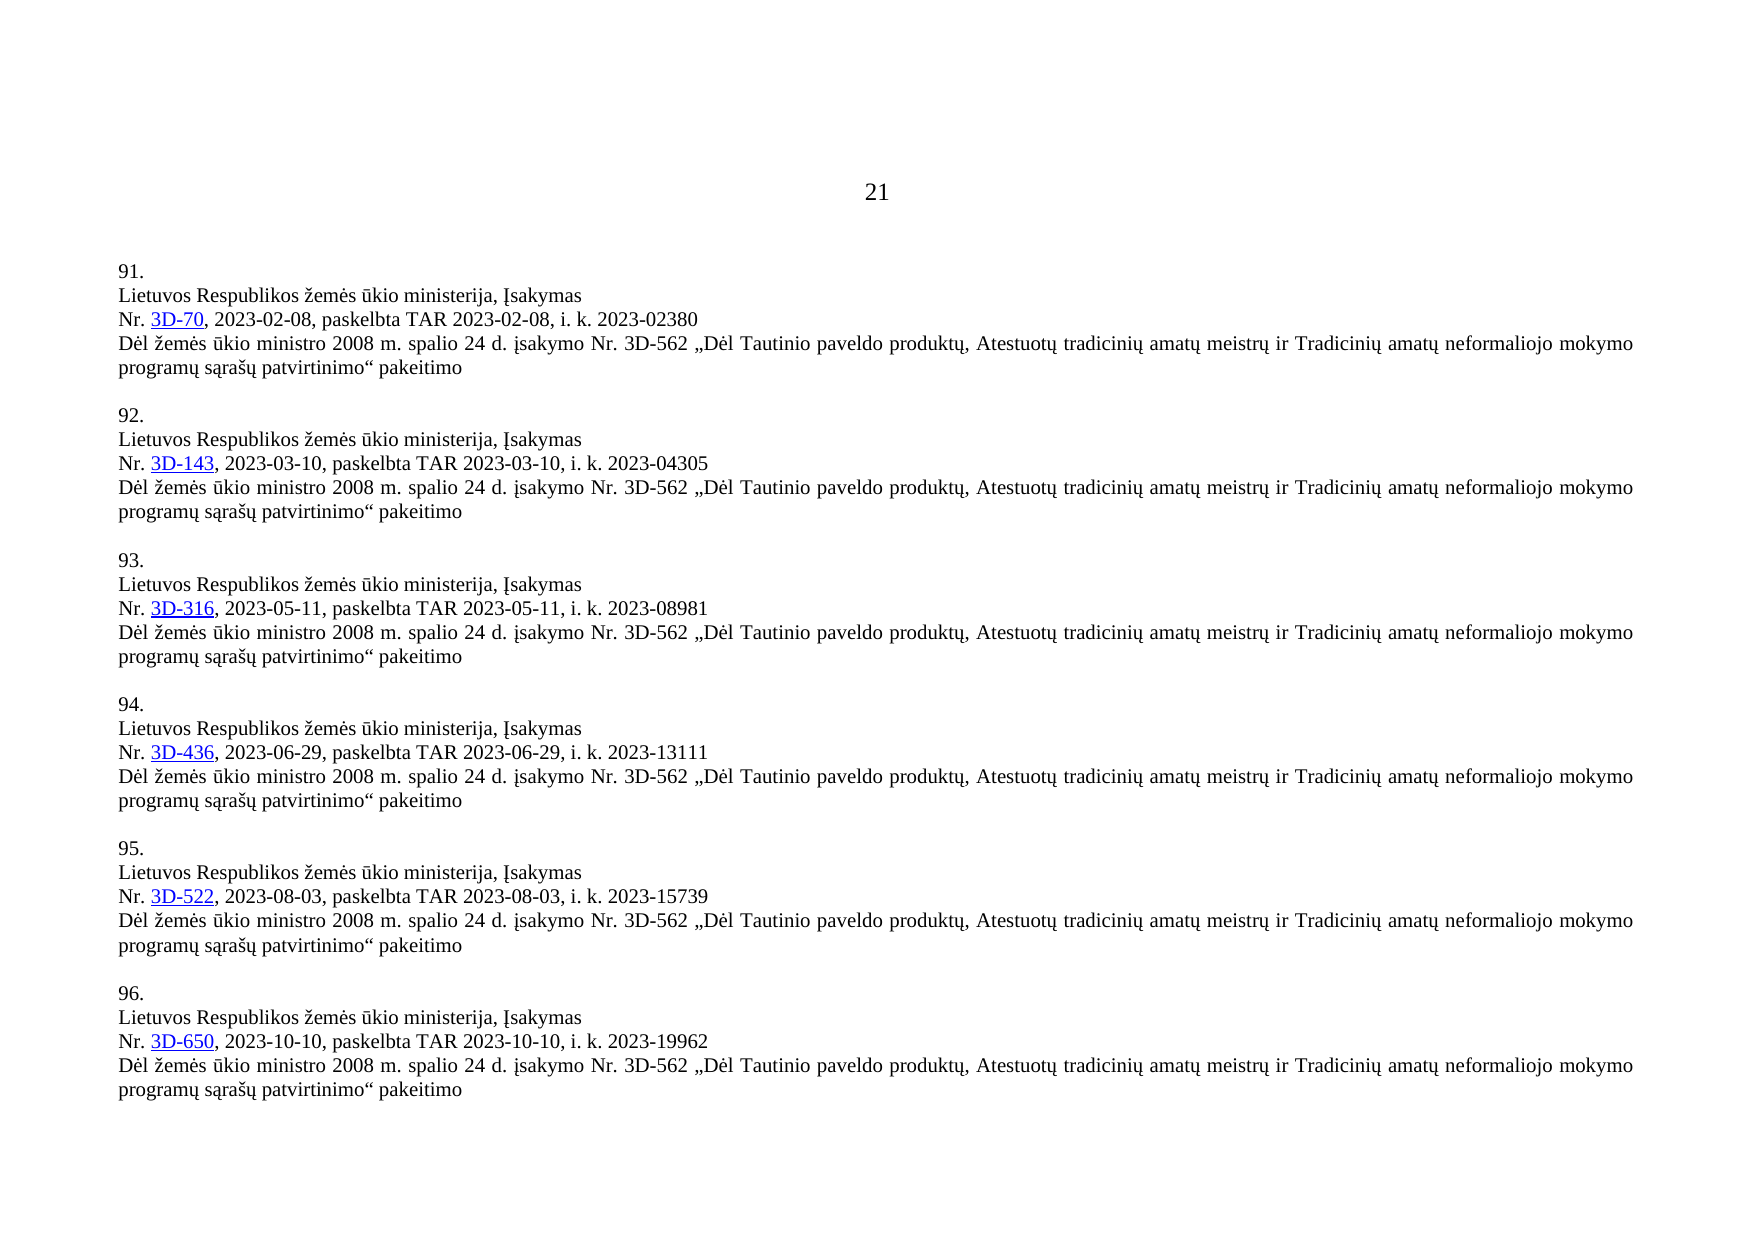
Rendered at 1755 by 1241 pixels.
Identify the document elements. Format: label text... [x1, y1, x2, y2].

text Lietuvos Respublikos žemės ūkio ministerija, Įsakymas [118, 572, 1636, 596]
text Lietuvos Respublikos žemės ūkio ministerija, Įsakymas [118, 1005, 1636, 1029]
text 95. [118, 836, 1636, 860]
text Lietuvos Respublikos žemės ūkio ministerija, Įsakymas [118, 427, 1636, 451]
text Dėl žemės ūkio ministro 2008 m. spalio 24 d. įsakymo Nr. 3D-562 „Dėl Tautinio paveldo produktų, Atestuotų tradicinių amatų meistrų ir Tradicinių amatų neformaliojo mokymo programų sąrašų patvirtinimo“ pakeitimo [118, 475, 1636, 523]
text Nr. 3D-436, 2023-06-29, paskelbta TAR 2023-06-29, i. k. 2023-13111 [118, 740, 1636, 764]
text Nr. 3D-650, 2023-10-10, paskelbta TAR 2023-10-10, i. k. 2023-19962 [118, 1029, 1636, 1053]
text Lietuvos Respublikos žemės ūkio ministerija, Įsakymas [118, 716, 1636, 740]
text 94. [118, 692, 1636, 716]
text 96. [118, 981, 1636, 1005]
text Dėl žemės ūkio ministro 2008 m. spalio 24 d. įsakymo Nr. 3D-562 „Dėl Tautinio paveldo produktų, Atestuotų tradicinių amatų meistrų ir Tradicinių amatų neformaliojo mokymo programų sąrašų patvirtinimo“ pakeitimo [118, 331, 1636, 379]
text Lietuvos Respublikos žemės ūkio ministerija, Įsakymas [118, 860, 1636, 884]
text 93. [118, 547, 1636, 572]
text Lietuvos Respublikos žemės ūkio ministerija, Įsakymas [118, 283, 1636, 307]
text Nr. 3D-70, 2023-02-08, paskelbta TAR 2023-02-08, i. k. 2023-02380 [118, 307, 1636, 331]
text Nr. 3D-316, 2023-05-11, paskelbta TAR 2023-05-11, i. k. 2023-08981 [118, 596, 1636, 620]
text Nr. 3D-143, 2023-03-10, paskelbta TAR 2023-03-10, i. k. 2023-04305 [118, 451, 1636, 475]
text Dėl žemės ūkio ministro 2008 m. spalio 24 d. įsakymo Nr. 3D-562 „Dėl Tautinio paveldo produktų, Atestuotų tradicinių amatų meistrų ir Tradicinių amatų neformaliojo mokymo programų sąrašų patvirtinimo“ pakeitimo [118, 764, 1636, 812]
text 92. [118, 403, 1636, 427]
text Nr. 3D-522, 2023-08-03, paskelbta TAR 2023-08-03, i. k. 2023-15739 [118, 884, 1636, 908]
text Dėl žemės ūkio ministro 2008 m. spalio 24 d. įsakymo Nr. 3D-562 „Dėl Tautinio paveldo produktų, Atestuotų tradicinių amatų meistrų ir Tradicinių amatų neformaliojo mokymo programų sąrašų patvirtinimo“ pakeitimo [118, 620, 1636, 668]
text Dėl žemės ūkio ministro 2008 m. spalio 24 d. įsakymo Nr. 3D-562 „Dėl Tautinio paveldo produktų, Atestuotų tradicinių amatų meistrų ir Tradicinių amatų neformaliojo mokymo programų sąrašų patvirtinimo“ pakeitimo [118, 1053, 1636, 1101]
text 91. [118, 259, 1636, 283]
text Dėl žemės ūkio ministro 2008 m. spalio 24 d. įsakymo Nr. 3D-562 „Dėl Tautinio paveldo produktų, Atestuotų tradicinių amatų meistrų ir Tradicinių amatų neformaliojo mokymo programų sąrašų patvirtinimo“ pakeitimo [118, 908, 1636, 957]
